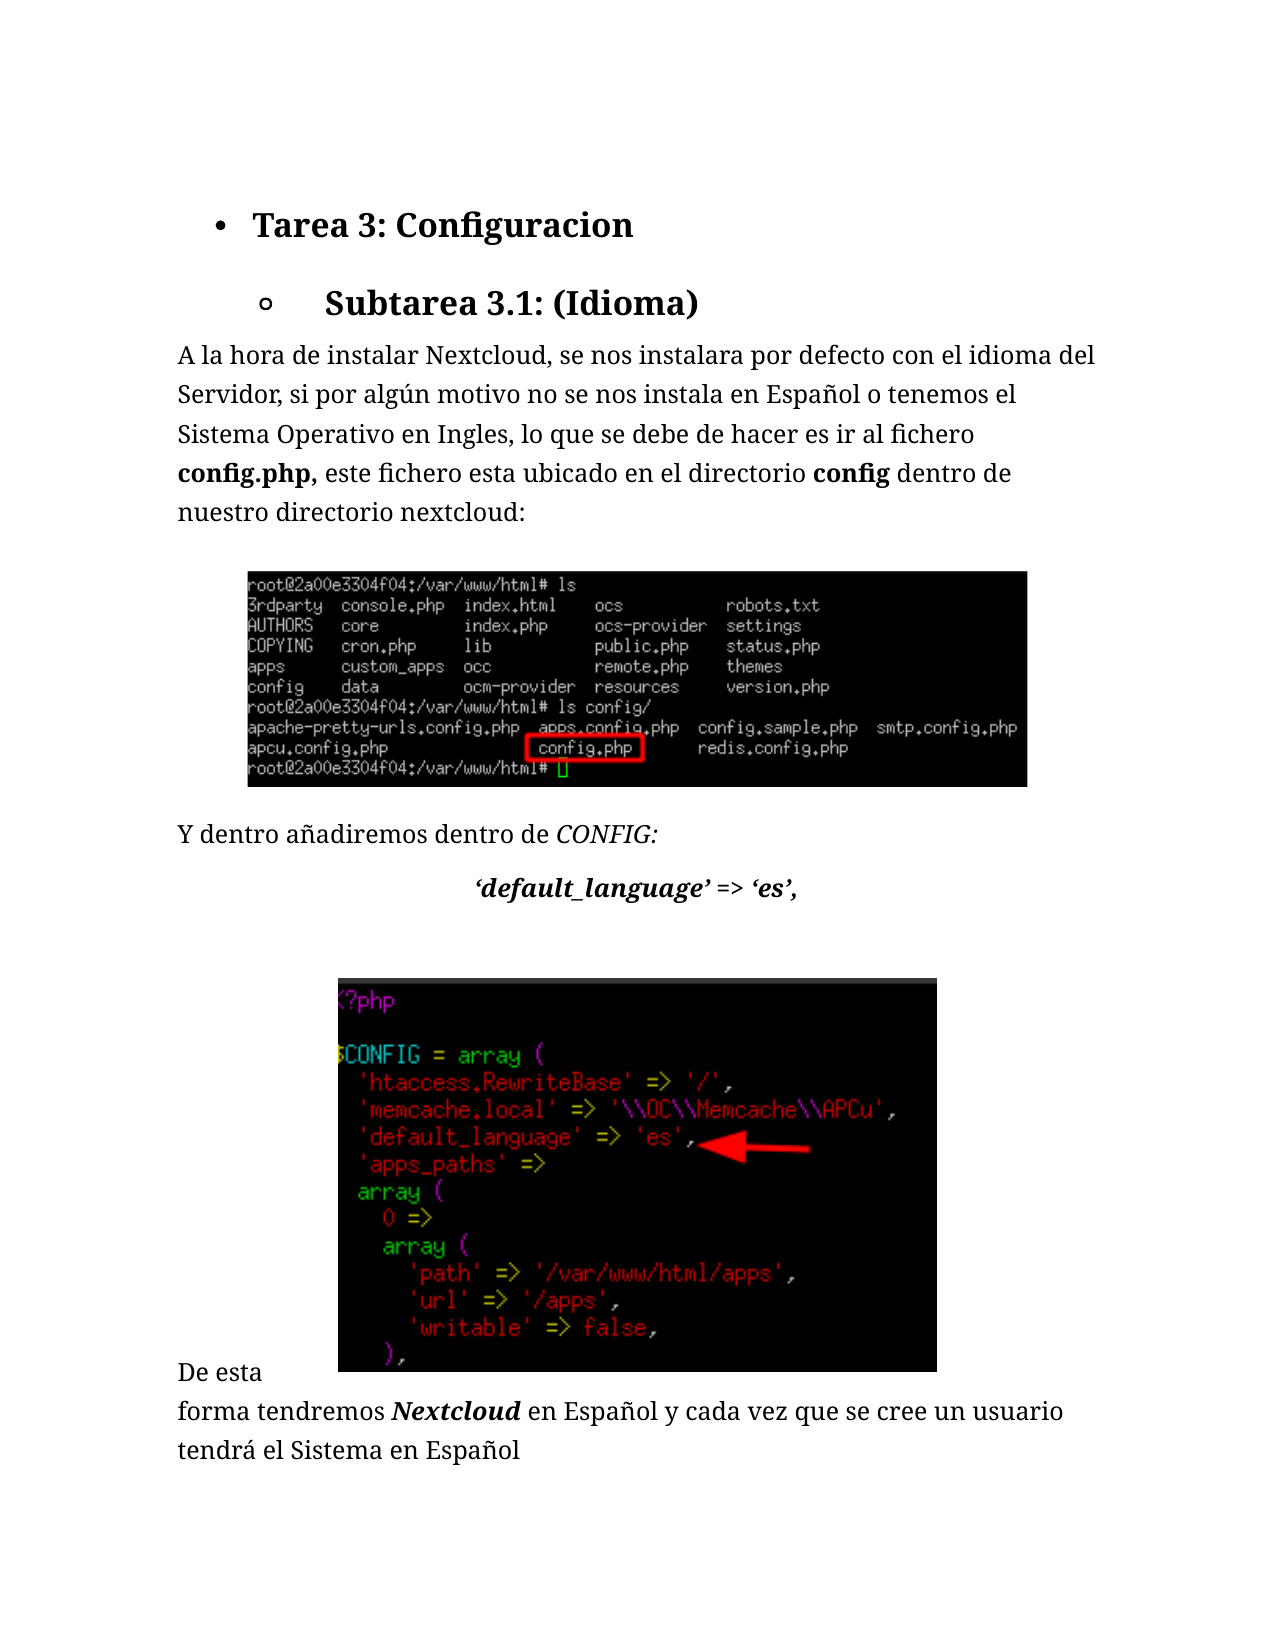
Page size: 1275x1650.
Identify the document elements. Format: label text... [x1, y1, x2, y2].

picture [247, 571, 1028, 787]
subtitle Subtarea 3.1: (Idioma) [252, 280, 1098, 326]
text ‘default_language’ => ‘es’, [177, 871, 1098, 905]
text De esta forma tendremos Nextcloud en Español y cada vez que se cree un usuario tendrá el Sistema en Español [177, 1355, 1098, 1467]
subtitle Tarea 3: Configuracion [215, 201, 1098, 247]
picture [338, 978, 937, 1372]
text Y dentro añadiremos dentro de CONFIG: [177, 817, 1098, 851]
text A la hora de instalar Nextcloud, se nos instalara por defecto con el idioma del Servidor, si por algún motivo no se nos instala en Español o tenemos el Sistema Operativo en Ingles, lo que se debe de hacer es ir al fichero config.php, este fichero esta ubicado en el directorio config dentro de nuestro directorio nextcloud: [177, 338, 1098, 529]
